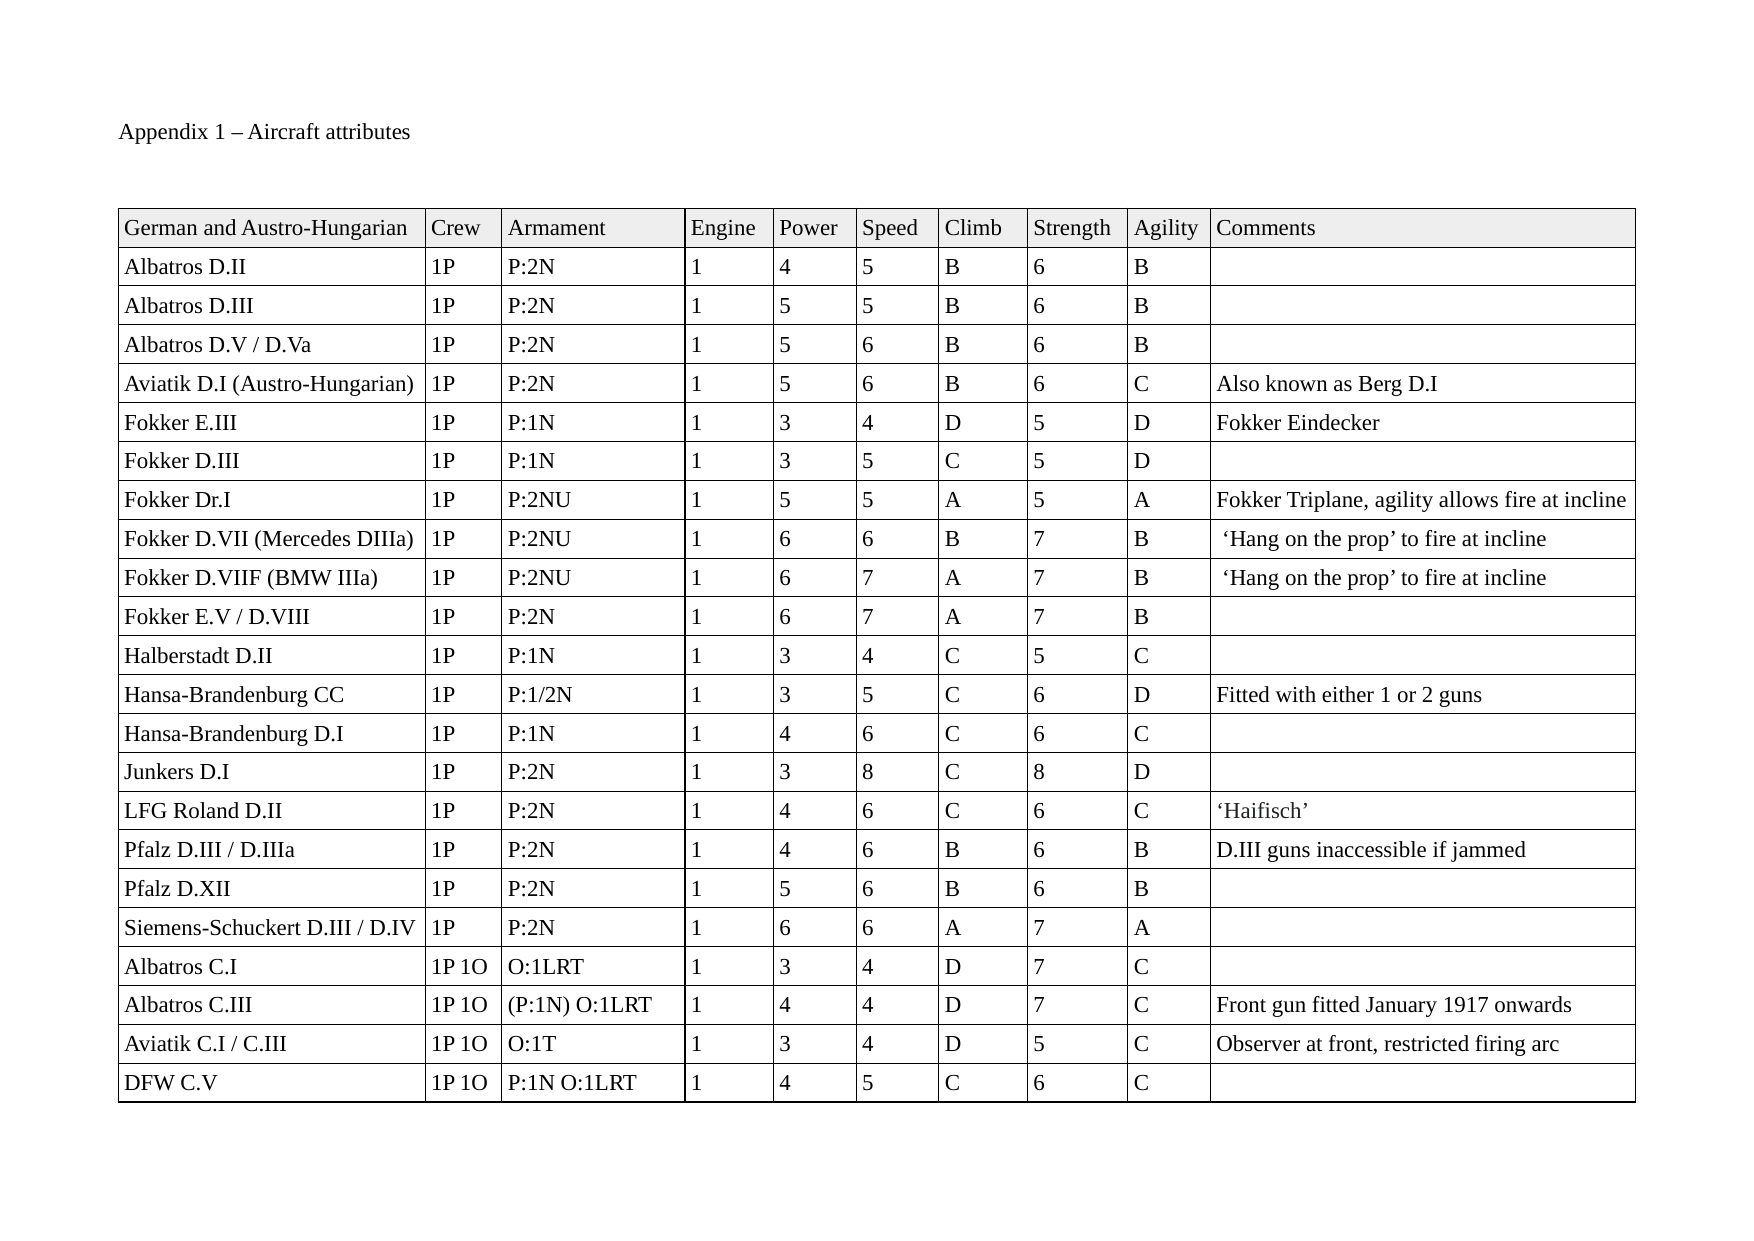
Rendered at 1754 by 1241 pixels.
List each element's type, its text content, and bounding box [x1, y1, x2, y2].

table_cell 7 [1028, 597, 1127, 635]
table_cell D [939, 403, 1027, 441]
table_cell 3 [774, 442, 856, 480]
table_cell 1P [426, 520, 501, 557]
table_cell 1P [426, 286, 501, 324]
table_cell 1P [426, 442, 501, 480]
table_cell Halberstadt D.II [119, 636, 425, 674]
table_cell C [939, 753, 1027, 791]
table_cell P:2N [502, 792, 684, 829]
table_cell 5 [774, 364, 856, 402]
table_cell B [1128, 830, 1210, 868]
table_cell 5 [857, 248, 938, 285]
table_header Comments [1211, 209, 1635, 247]
table_cell 7 [1028, 520, 1127, 557]
table_cell C [939, 442, 1027, 480]
table_cell C [1128, 947, 1210, 985]
table_cell 1 [686, 1064, 773, 1101]
table_cell 6 [857, 792, 938, 829]
table_cell [1211, 325, 1635, 363]
table_header Power [774, 209, 856, 247]
table_cell 6 [1028, 364, 1127, 402]
table_cell 6 [1028, 714, 1127, 752]
table_cell 5 [1028, 1025, 1127, 1062]
table_cell C [939, 792, 1027, 829]
table_cell Fokker D.VII (Mercedes DIIIa) [119, 520, 425, 557]
table_cell C [939, 675, 1027, 713]
table_cell [1211, 636, 1635, 674]
table_cell P:2N [502, 597, 684, 635]
table_cell 6 [774, 908, 856, 946]
table_cell D.III guns inaccessible if jammed [1211, 830, 1635, 868]
table_cell D [939, 1025, 1027, 1062]
table_cell 1 [686, 364, 773, 402]
table_cell Also known as Berg D.I [1211, 364, 1635, 402]
table_cell 4 [857, 947, 938, 985]
table_cell ‘Hang on the prop’ to fire at incline [1211, 520, 1635, 557]
table_cell A [1128, 481, 1210, 518]
table_header Armament [502, 209, 684, 247]
table_cell 1 [686, 869, 773, 907]
table_cell 4 [774, 986, 856, 1024]
table_cell D [1128, 403, 1210, 441]
table_cell 6 [774, 520, 856, 557]
table_cell ‘Haifisch’ [1211, 792, 1635, 829]
table_cell B [939, 325, 1027, 363]
table_cell 3 [774, 403, 856, 441]
table_cell 1 [686, 908, 773, 946]
table_cell P:2N [502, 753, 684, 791]
table_cell D [939, 947, 1027, 985]
table_cell 6 [1028, 325, 1127, 363]
table_cell 4 [774, 792, 856, 829]
table_cell 1 [686, 947, 773, 985]
table_cell B [939, 830, 1027, 868]
table_cell D [939, 986, 1027, 1024]
table_cell P:2NU [502, 481, 684, 518]
table_cell Fokker Triplane, agility allows fire at incline [1211, 481, 1635, 518]
table_cell 4 [774, 248, 856, 285]
table_cell 6 [857, 869, 938, 907]
table_cell 5 [774, 481, 856, 518]
table_cell (P:1N) O:1LRT [502, 986, 684, 1024]
table_header Strength [1028, 209, 1127, 247]
table_cell D [1128, 675, 1210, 713]
table_cell C [939, 714, 1027, 752]
table_header German and Austro-Hungarian [119, 209, 425, 247]
table_cell B [939, 364, 1027, 402]
table_cell 6 [774, 597, 856, 635]
table_cell P:2NU [502, 559, 684, 596]
table_cell 6 [857, 325, 938, 363]
table_cell [1211, 1064, 1635, 1101]
table_cell B [1128, 286, 1210, 324]
table_cell 4 [857, 636, 938, 674]
table_cell P:1/2N [502, 675, 684, 713]
table_cell 1 [686, 1025, 773, 1062]
table_cell 7 [857, 559, 938, 596]
table_cell C [1128, 1064, 1210, 1101]
table_cell 1 [686, 714, 773, 752]
table_cell 1 [686, 675, 773, 713]
table_cell O:1T [502, 1025, 684, 1062]
table_cell B [1128, 248, 1210, 285]
table_cell [1211, 442, 1635, 480]
table_cell 1P 1O [426, 986, 501, 1024]
table_cell 8 [857, 753, 938, 791]
table_cell 6 [1028, 830, 1127, 868]
table_cell 5 [857, 675, 938, 713]
table_cell P:1N [502, 442, 684, 480]
table_cell C [939, 636, 1027, 674]
table_cell P:2N [502, 908, 684, 946]
table_cell Junkers D.I [119, 753, 425, 791]
table_cell 6 [1028, 286, 1127, 324]
table_header Speed [857, 209, 938, 247]
table_cell C [939, 1064, 1027, 1101]
table_cell Observer at front, restricted firing arc [1211, 1025, 1635, 1062]
table_cell Front gun fitted January 1917 onwards [1211, 986, 1635, 1024]
table_cell 1P [426, 636, 501, 674]
table_cell D [1128, 442, 1210, 480]
table_cell 6 [1028, 675, 1127, 713]
table_cell 1P [426, 481, 501, 518]
table_cell Albatros D.III [119, 286, 425, 324]
table_cell 6 [857, 714, 938, 752]
table_cell 7 [1028, 908, 1127, 946]
table_cell 1 [686, 325, 773, 363]
table_cell 1P [426, 248, 501, 285]
table_cell 7 [1028, 559, 1127, 596]
table_cell 3 [774, 753, 856, 791]
table_cell A [939, 559, 1027, 596]
table_cell B [1128, 869, 1210, 907]
table_cell 1P [426, 597, 501, 635]
table_cell 1P [426, 364, 501, 402]
table_cell [1211, 597, 1635, 635]
table_cell 6 [857, 908, 938, 946]
table_cell Siemens-Schuckert D.III / D.IV [119, 908, 425, 946]
table_cell 1 [686, 286, 773, 324]
table_cell 1P [426, 753, 501, 791]
table_cell P:2N [502, 364, 684, 402]
table_cell 4 [857, 1025, 938, 1062]
table_cell B [1128, 325, 1210, 363]
table_cell 5 [1028, 442, 1127, 480]
table_cell 6 [1028, 869, 1127, 907]
table_cell Pfalz D.III / D.IIIa [119, 830, 425, 868]
table_cell Fokker E.III [119, 403, 425, 441]
table_cell Pfalz D.XII [119, 869, 425, 907]
table_cell P:1N [502, 403, 684, 441]
table_cell 1P [426, 559, 501, 596]
table_cell Albatros D.II [119, 248, 425, 285]
table_cell 6 [857, 520, 938, 557]
table_cell B [939, 248, 1027, 285]
table_cell P:1N [502, 636, 684, 674]
table_cell 4 [774, 714, 856, 752]
table_cell 1P [426, 325, 501, 363]
table_cell A [939, 481, 1027, 518]
table_cell 3 [774, 636, 856, 674]
table_cell 8 [1028, 753, 1127, 791]
table_cell 1 [686, 442, 773, 480]
table_cell 1P [426, 792, 501, 829]
table_cell 5 [774, 325, 856, 363]
table_cell 1 [686, 597, 773, 635]
table_cell 4 [774, 830, 856, 868]
table_cell 7 [857, 597, 938, 635]
table_header Crew [426, 209, 501, 247]
table_cell 1P [426, 714, 501, 752]
table_cell Fokker Eindecker [1211, 403, 1635, 441]
table_cell [1211, 753, 1635, 791]
table_cell Fokker Dr.I [119, 481, 425, 518]
table_cell Hansa-Brandenburg D.I [119, 714, 425, 752]
table_cell P:2NU [502, 520, 684, 557]
table_header Agility [1128, 209, 1210, 247]
table_cell 4 [857, 986, 938, 1024]
table_cell C [1128, 636, 1210, 674]
table_cell A [939, 597, 1027, 635]
table_cell 1 [686, 248, 773, 285]
table_cell P:1N O:1LRT [502, 1064, 684, 1101]
table_cell A [1128, 908, 1210, 946]
table_cell 5 [1028, 636, 1127, 674]
table_cell 6 [1028, 1064, 1127, 1101]
table_cell Fokker D.III [119, 442, 425, 480]
table_cell Aviatik C.I / C.III [119, 1025, 425, 1062]
table_cell 1P [426, 830, 501, 868]
table_cell 3 [774, 1025, 856, 1062]
table_cell 1 [686, 753, 773, 791]
table_cell B [1128, 597, 1210, 635]
table_cell 5 [857, 286, 938, 324]
table_cell Albatros C.I [119, 947, 425, 985]
table_cell 1P [426, 869, 501, 907]
table_cell 4 [774, 1064, 856, 1101]
table_cell 6 [1028, 248, 1127, 285]
table_cell 1P 1O [426, 1025, 501, 1062]
table_cell P:2N [502, 869, 684, 907]
table_cell 1 [686, 481, 773, 518]
table_cell C [1128, 364, 1210, 402]
table_cell 7 [1028, 947, 1127, 985]
table_cell [1211, 248, 1635, 285]
table_cell 3 [774, 675, 856, 713]
table_header Engine [686, 209, 773, 247]
table_cell 4 [857, 403, 938, 441]
table_cell B [1128, 559, 1210, 596]
table_cell 1 [686, 636, 773, 674]
table_cell C [1128, 792, 1210, 829]
table_cell D [1128, 753, 1210, 791]
table_cell ‘Hang on the prop’ to fire at incline [1211, 559, 1635, 596]
table_cell B [1128, 520, 1210, 557]
table_cell [1211, 286, 1635, 324]
table_cell A [939, 908, 1027, 946]
table_cell 1 [686, 559, 773, 596]
table_cell Hansa-Brandenburg CC [119, 675, 425, 713]
table_cell P:2N [502, 248, 684, 285]
table_cell 5 [857, 1064, 938, 1101]
table_cell P:1N [502, 714, 684, 752]
table_cell Fokker E.V / D.VIII [119, 597, 425, 635]
table_cell 7 [1028, 986, 1127, 1024]
table_cell 6 [1028, 792, 1127, 829]
table_cell 1P [426, 403, 501, 441]
table_cell P:2N [502, 830, 684, 868]
table_cell [1211, 714, 1635, 752]
text Appendix 1 – Aircraft attributes [118, 118, 1636, 144]
table_cell 6 [857, 364, 938, 402]
table_cell 1 [686, 403, 773, 441]
table_cell [1211, 908, 1635, 946]
table_cell Albatros D.V / D.Va [119, 325, 425, 363]
table_cell 1 [686, 986, 773, 1024]
table_cell 1P [426, 675, 501, 713]
table_cell 6 [774, 559, 856, 596]
table_cell 1 [686, 520, 773, 557]
table_cell C [1128, 1025, 1210, 1062]
table_cell Fitted with either 1 or 2 guns [1211, 675, 1635, 713]
table_cell LFG Roland D.II [119, 792, 425, 829]
table_cell Fokker D.VIIF (BMW IIIa) [119, 559, 425, 596]
table_cell 1P 1O [426, 1064, 501, 1101]
table_cell 1P [426, 908, 501, 946]
table_cell 5 [774, 286, 856, 324]
table_cell 5 [1028, 481, 1127, 518]
table_cell P:2N [502, 286, 684, 324]
table_cell B [939, 286, 1027, 324]
table_cell 5 [857, 481, 938, 518]
table_cell 1 [686, 792, 773, 829]
table_cell 1 [686, 830, 773, 868]
table_cell 5 [1028, 403, 1127, 441]
table_cell O:1LRT [502, 947, 684, 985]
table_cell B [939, 869, 1027, 907]
table_header Climb [939, 209, 1027, 247]
table_cell Aviatik D.I (Austro-Hungarian) [119, 364, 425, 402]
table_cell DFW C.V [119, 1064, 425, 1101]
table_cell 5 [857, 442, 938, 480]
table_cell 1P 1O [426, 947, 501, 985]
table_cell Albatros C.III [119, 986, 425, 1024]
table_cell 3 [774, 947, 856, 985]
table_cell B [939, 520, 1027, 557]
table_cell [1211, 869, 1635, 907]
table_cell P:2N [502, 325, 684, 363]
table_cell C [1128, 714, 1210, 752]
table_cell [1211, 947, 1635, 985]
table_cell 6 [857, 830, 938, 868]
table_cell C [1128, 986, 1210, 1024]
table_cell 5 [774, 869, 856, 907]
